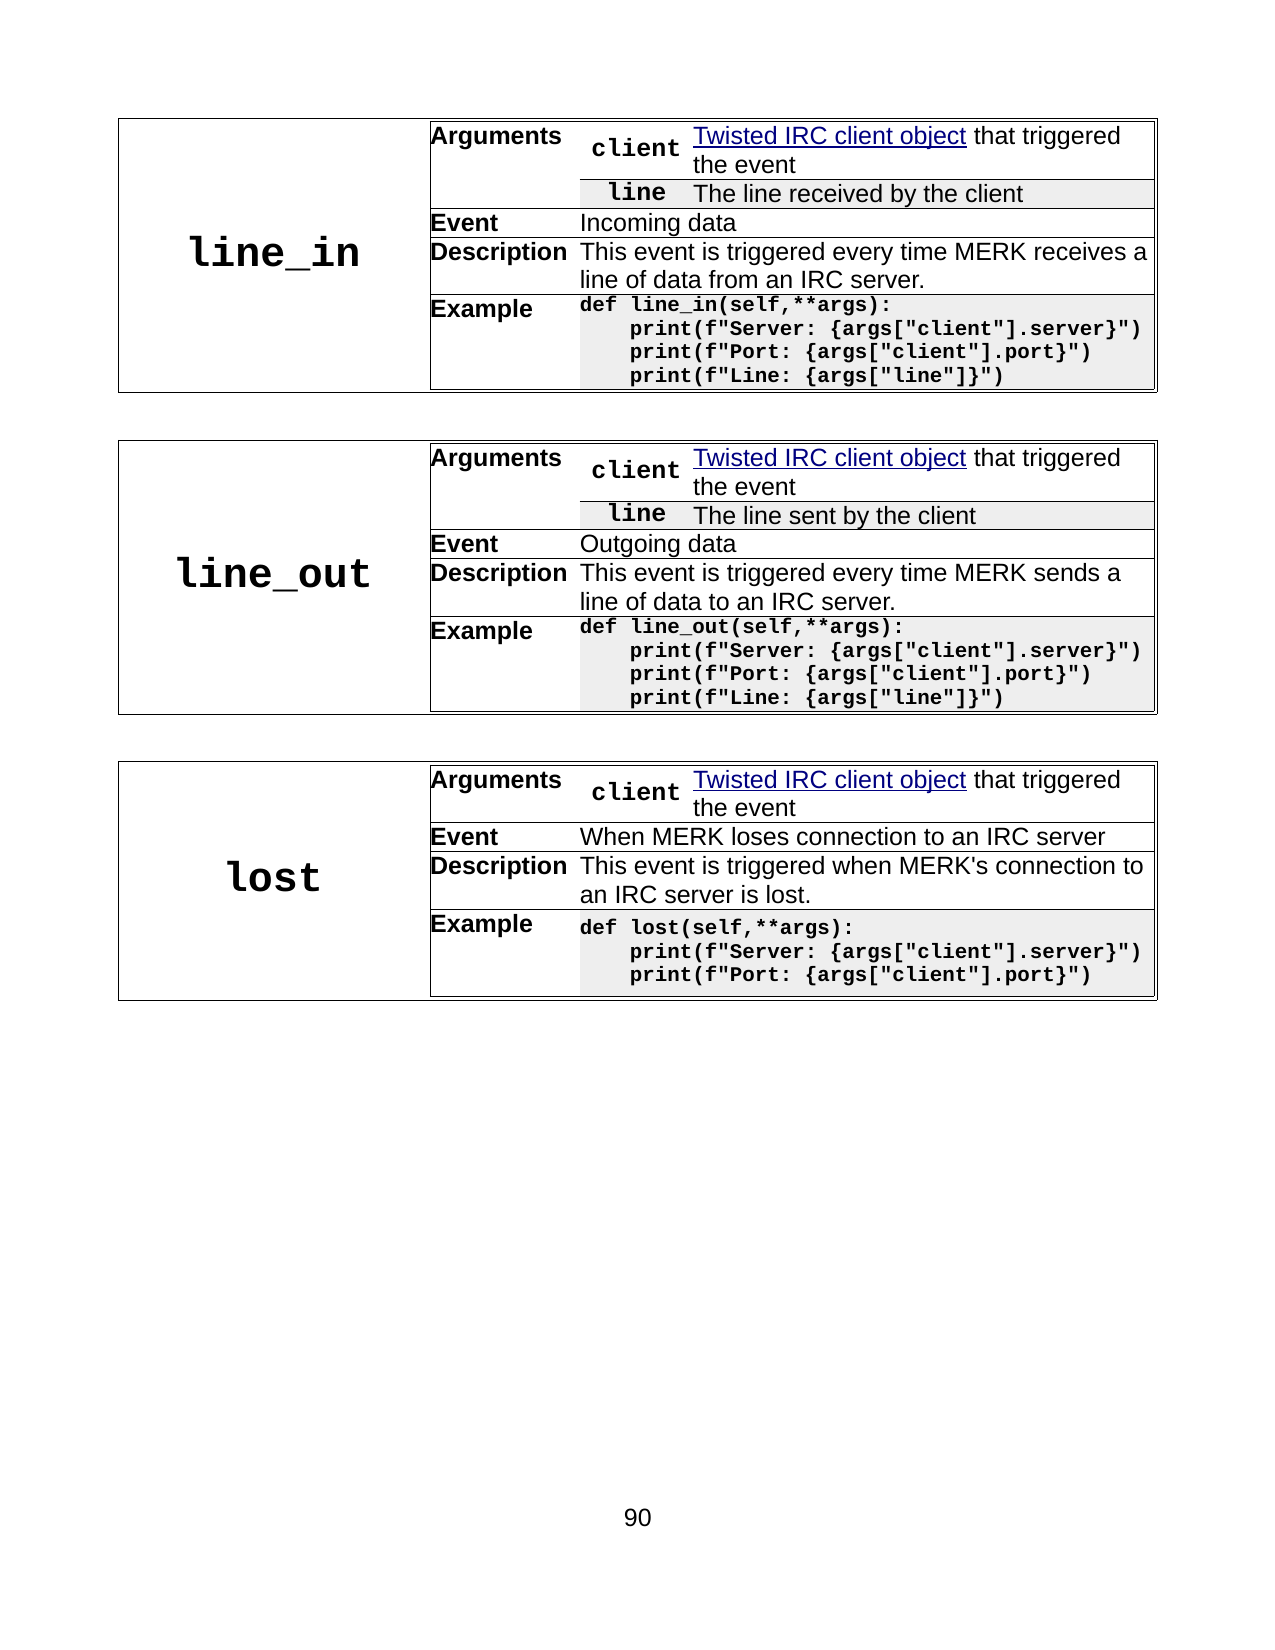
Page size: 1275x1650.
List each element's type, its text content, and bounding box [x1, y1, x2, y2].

table_header client [580, 122, 693, 179]
table_header Twisted IRC client object that triggered the event [693, 122, 1154, 179]
table_cell Example [431, 295, 579, 389]
table_cell Event [431, 530, 579, 558]
table_cell This event is triggered every time MERK receives a line of data from an IRC server. [580, 238, 1154, 294]
table_header [427, 119, 1157, 392]
table_header Twisted IRC client object that triggered the event [693, 766, 1154, 822]
table_cell Example [431, 910, 579, 996]
table_cell Description [431, 559, 579, 616]
table_header line_in [119, 119, 427, 392]
table_cell Event [431, 209, 579, 237]
table_header line_out [119, 441, 427, 714]
table_cell def line_in(self,**args): print(f"Server: {args["client"].server}") print(f"Port: {args["client"].port}") print(f"Line: {args["line"]}") [580, 295, 1154, 389]
table_header [427, 762, 1157, 999]
table_cell When MERK loses connection to an IRC server [580, 823, 1154, 851]
table_cell Event [431, 823, 579, 851]
table_cell This event is triggered every time MERK sends a line of data to an IRC server. [580, 559, 1154, 616]
table_cell Incoming data [580, 209, 1154, 237]
table_header Twisted IRC client object that triggered the event [693, 444, 1154, 501]
table_cell line [580, 180, 693, 208]
table_cell Description [431, 238, 579, 294]
table_cell The line received by the client [693, 180, 1154, 208]
table_header client [580, 444, 693, 501]
table_header lost [119, 762, 427, 999]
table_cell Outgoing data [580, 530, 1154, 558]
table_header Arguments [431, 444, 579, 529]
table_cell The line sent by the client [693, 502, 1154, 529]
table_cell line [580, 502, 693, 529]
table_header client [580, 766, 693, 822]
table_cell This event is triggered when MERK's connection to an IRC server is lost. [580, 852, 1154, 909]
table_cell Description [431, 852, 579, 909]
table_cell Example [431, 617, 579, 711]
table_header Arguments [431, 766, 579, 822]
table_header Arguments [431, 122, 579, 208]
table_cell def line_out(self,**args): print(f"Server: {args["client"].server}") print(f"Port: {args["client"].port}") print(f"Line: {args["line"]}") [580, 617, 1154, 711]
table_header [427, 441, 1157, 714]
table_cell def lost(self,**args): print(f"Server: {args["client"].server}") print(f"Port: {args["client"].port}") [580, 910, 1154, 996]
